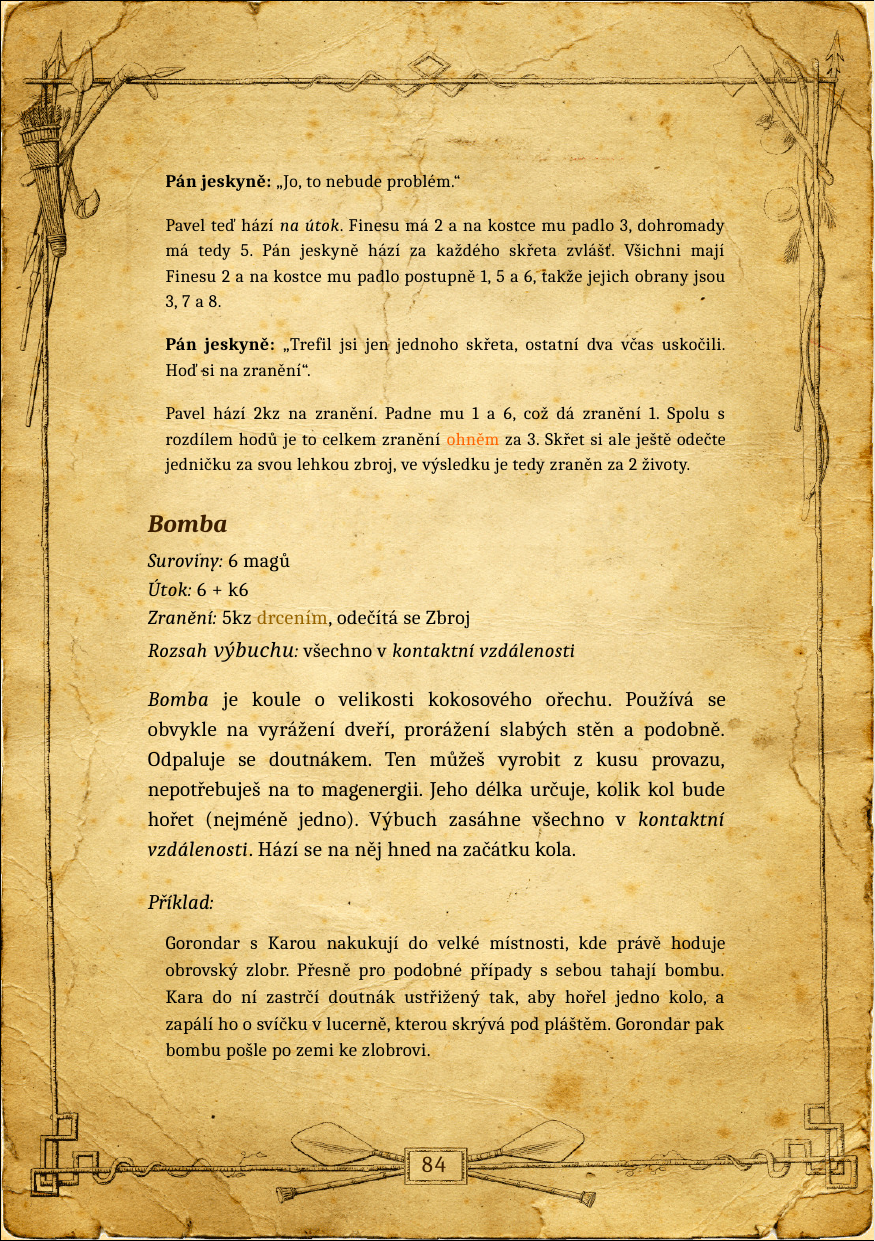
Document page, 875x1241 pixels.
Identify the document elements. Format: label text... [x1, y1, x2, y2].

text Pavel teď hází na útok. Finesu má 2 a na kostce mu padlo 3, dohromady má tedy 5. Pán jeskyně hází za každého skřeta zvlášť. Všichni mají Finesu 2 a na kostce mu padlo postupně 1, 5 a 6, takže jejich obrany jsou 3, 7 a 8. [165, 215, 726, 312]
text Příklad: [148, 891, 726, 915]
text Pavel hází 2kz na zranění. Padne mu 1 a 6, což dá zranění 1. Spolu s rozdílem hodů je to celkem zranění ohněm za 3. Skřet si ale ještě odečte jedničku za svou lehkou zbroj, ve výsledku je tedy zraněn za 2 životy. [165, 403, 726, 475]
text Pán jeskyně: „Jo, to nebude problém.“ [165, 172, 726, 192]
text Bomba je koule o velikosti kokosového ořechu. Používá se obvykle na vyrážení dveří, prorážení slabých stěn a podobně. Odpaluje se doutnákem. Ten můžeš vyrobit z kusu provazu, nepotřebuješ na to magenergii. Jeho délka určuje, kolik kol bude hořet (nejméně jedno). Výbuch zasáhne všechno v kontaktní vzdálenosti. Hází se na něj hned na začátku kola. [148, 688, 726, 861]
text Gorondar s Karou nakukují do velké místnosti, kde právě hoduje obrovský zlobr. Přesně pro podobné případy s sebou tahají bombu. Kara do ní zastrčí doutnák ustřižený tak, aby hořel jedno kolo, a zapálí ho o svíčku v lucerně, kterou skrývá pod pláštěm. Gorondar pak bombu pošle po zemi ke zlobrovi. [165, 932, 726, 1062]
picture [1, 1, 874, 1240]
subtitle Bomba [148, 509, 726, 538]
text Pán jeskyně: „Trefil jsi jen jednoho skřeta, ostatní dva včas uskočili. Hoď si na zranění“. [165, 335, 726, 381]
text Suroviny: 6 magů Útok: 6 + k6 Zranění: 5kz drcením, odečítá se Zbroj Rozsah výbuchu: všechno v kontaktní vzdálenosti [148, 550, 726, 663]
